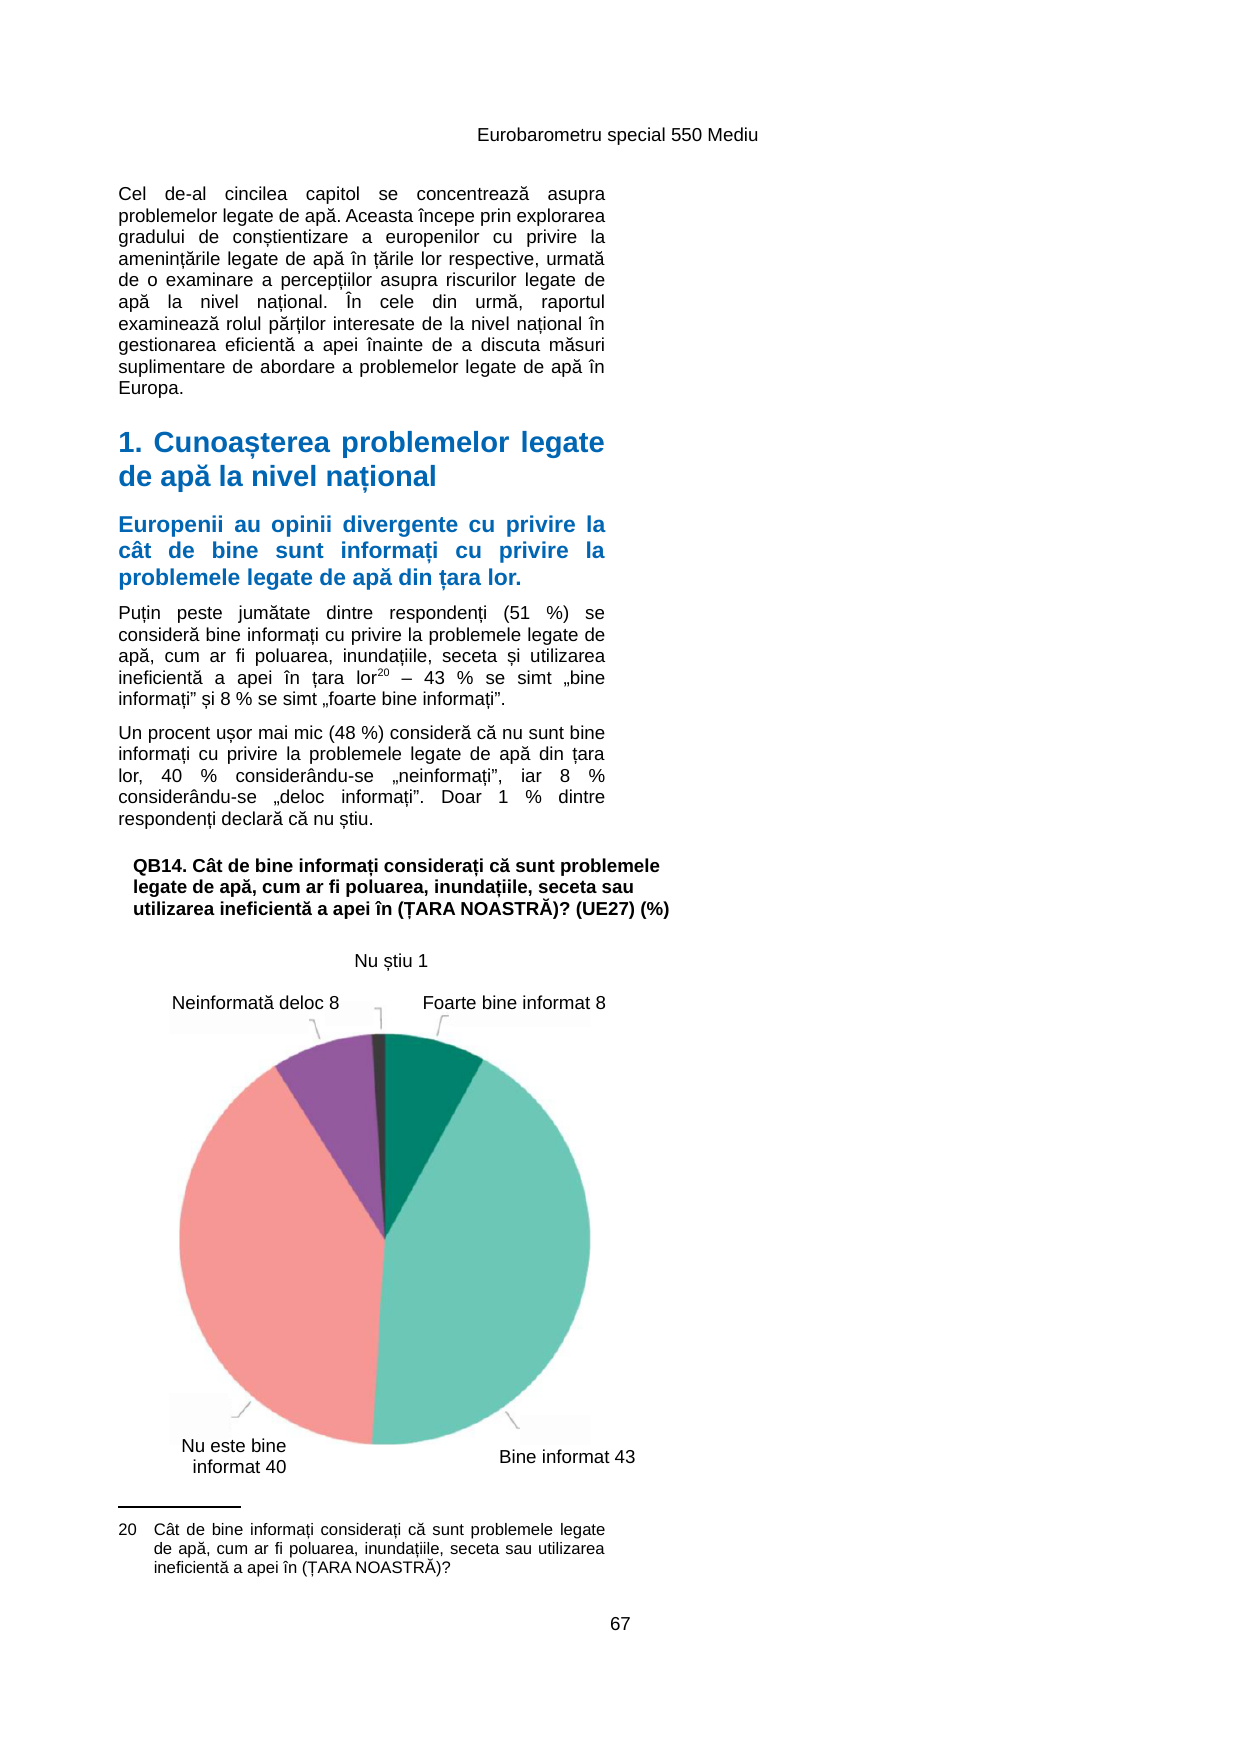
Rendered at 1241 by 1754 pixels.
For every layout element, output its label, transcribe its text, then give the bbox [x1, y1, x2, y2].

text Puțin peste jumătate dintre respondenți (51 %) se consideră bine informați cu privire la problemele legate de apă, cum ar fi poluarea, inundațiile, seceta și utilizarea ineficientă a apei în țara lor – 43 % se simt „bine informați” și 8 % se simt „foarte bine informați”. [118, 602, 605, 710]
picture [169, 1001, 591, 1445]
text Cel de-al cincilea capitol se concentrează asupra problemelor legate de apă. Aceasta începe prin explorarea gradului de conștientizare a europenilor cu privire la amenințările legate de apă în țările lor respective, urmată de o examinare a percepțiilor asupra riscurilor legate de apă la nivel național. În cele din urmă, raportul examinează rolul părților interesate de la nivel național în gestionarea eficientă a apei înainte de a discuta măsuri suplimentare de abordare a problemelor legate de apă în Europa. [118, 183, 605, 399]
text Un procent ușor mai mic (48 %) consideră că nu sunt bine informați cu privire la problemele legate de apă din țara lor, 40 % considerându-se „neinformați”, iar 8 % considerându-se „deloc informați”. Doar 1 % dintre respondenți declară că nu știu. [118, 722, 605, 829]
text Cât de bine informați considerați că sunt problemele legate de apă, cum ar fi poluarea, inundațiile, seceta sau utilizarea ineficientă a apei în (ȚARA NOASTRĂ)? [118, 1519, 605, 1577]
subtitle 1. Cunoașterea problemelor legate de apă la nivel național [118, 425, 605, 492]
text Europenii au opinii divergente cu privire la cât de bine sunt informați cu privire la problemele legate de apă din țara lor. [118, 511, 605, 590]
